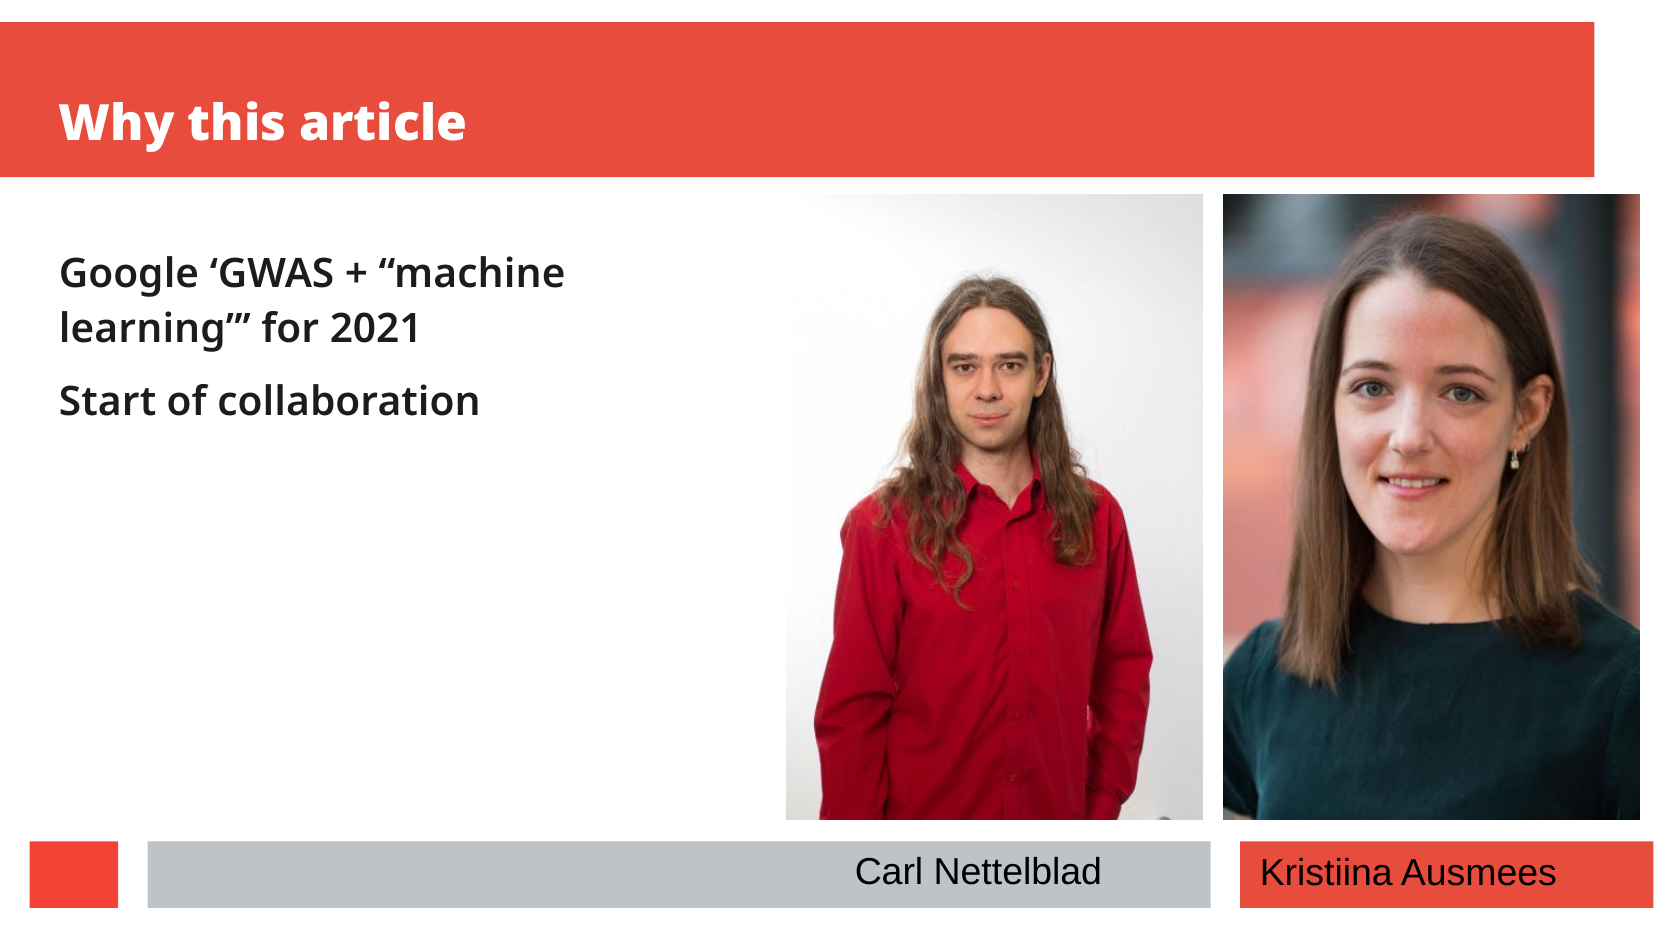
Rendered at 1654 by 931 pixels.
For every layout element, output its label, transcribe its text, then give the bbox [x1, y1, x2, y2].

picture [786, 194, 1203, 820]
text_box Carl Nettelblad [840, 843, 1126, 901]
text_box Kristiina Ausmees [1245, 844, 1636, 905]
list Google ‘GWAS + “machine learning”’ for 2021 Start of collaboration [59, 243, 766, 820]
picture [1223, 194, 1640, 820]
title Why this article [59, 44, 1595, 156]
